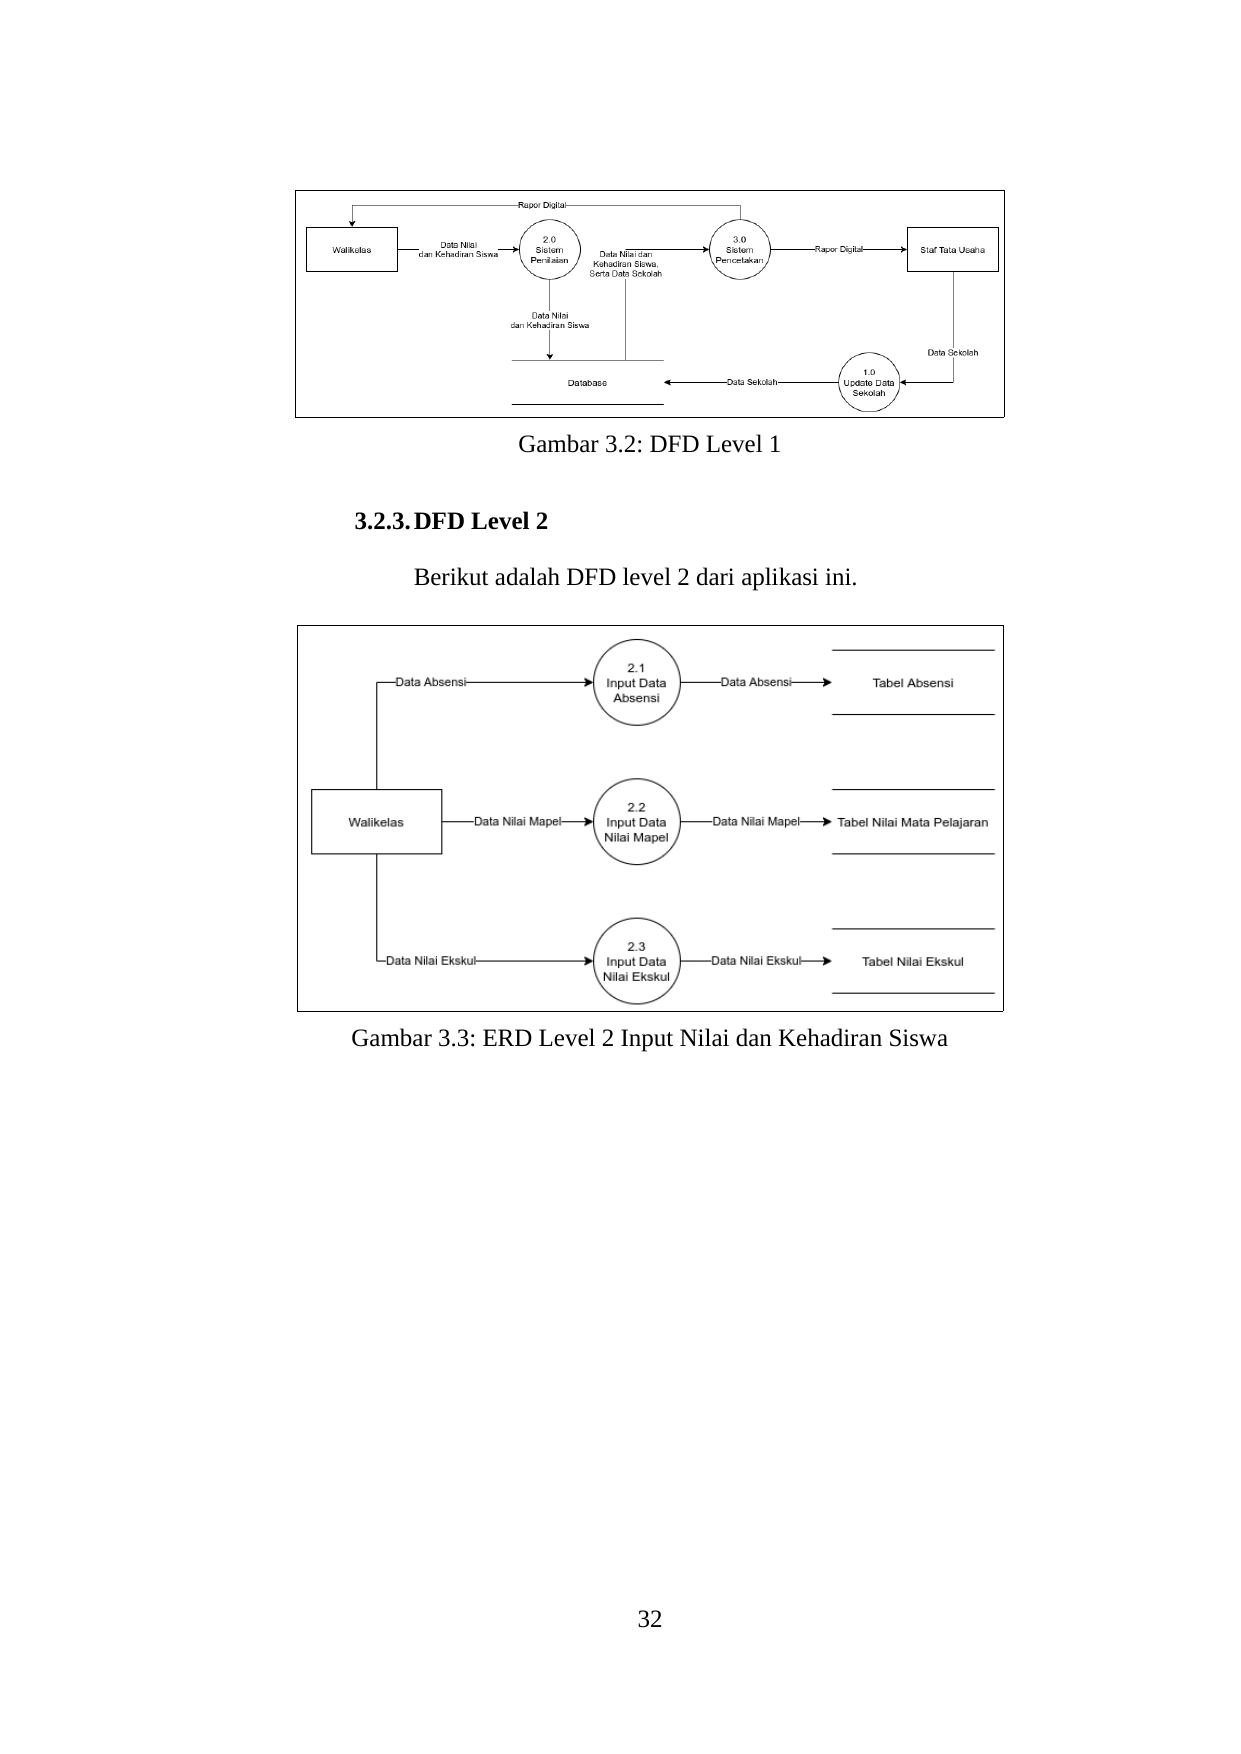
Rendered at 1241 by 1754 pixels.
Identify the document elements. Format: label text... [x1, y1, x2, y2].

picture [296, 191, 1004, 417]
text Berikut adalah DFD level 2 dari aplikasi ini. [354, 550, 1063, 595]
list Gambar 3.2: DFD Level 1 [295, 418, 1004, 461]
subtitle DFD Level 2 [295, 177, 1063, 538]
picture [298, 626, 1003, 1011]
text Gambar 3.3: ERD Level 2 Input Nilai dan Kehadiran Siswa [297, 1012, 1003, 1056]
